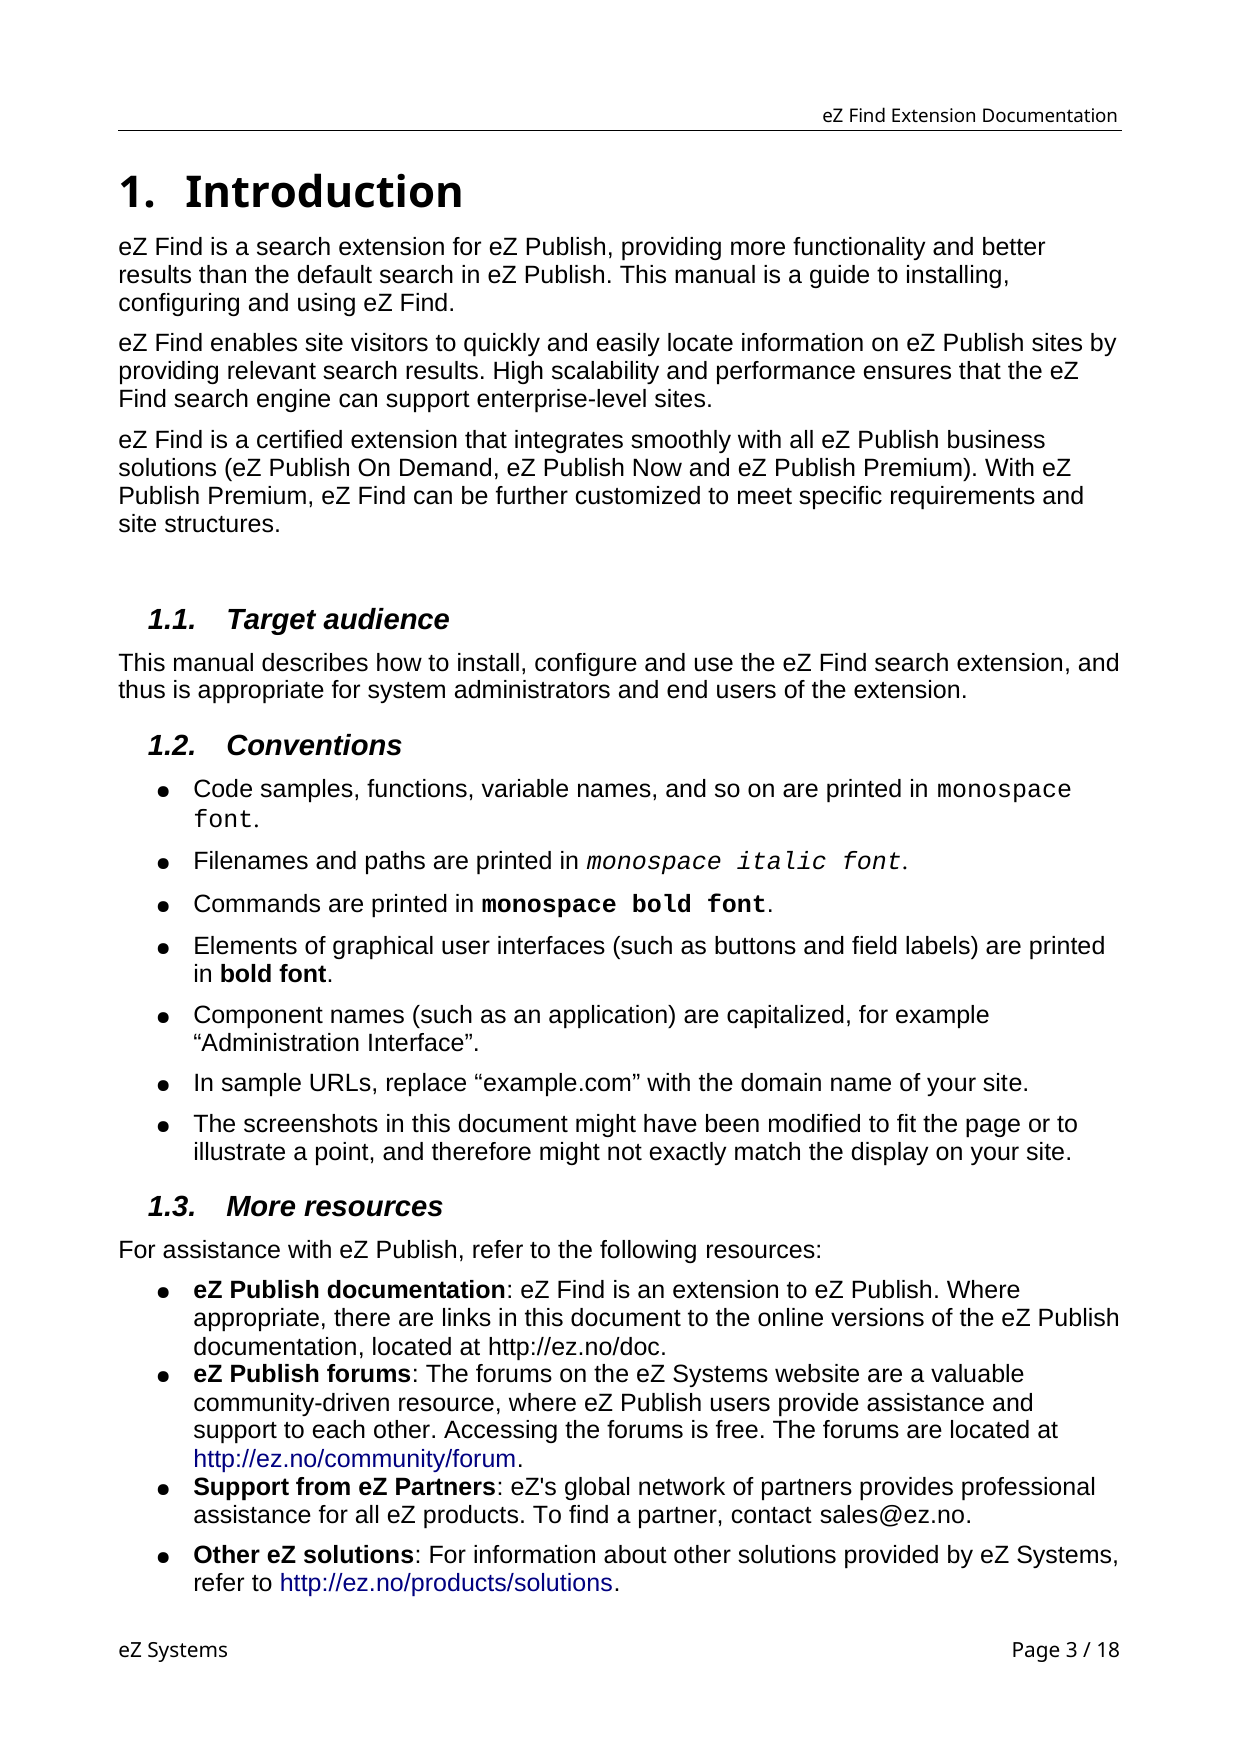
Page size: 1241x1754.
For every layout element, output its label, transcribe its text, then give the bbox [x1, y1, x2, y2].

list Elements of graphical user interfaces (such as buttons and field labels) are printed in bold font. [156, 932, 1122, 988]
text eZ Find enables site visitors to quickly and easily locate information on eZ Publish sites by providing relevant search results. High scalability and performance ensures that the eZ Find search engine can support enterprise-level sites. [118, 329, 1122, 413]
list eZ Publish forums: The forums on the eZ Systems website are a valuable community-driven resource, where eZ Publish users provide assistance and support to each other. Accessing the forums is free. The forums are located at http://ez.no/community/forum. [156, 1360, 1122, 1472]
text eZ Find is a search extension for eZ Publish, providing more functionality and better results than the default search in eZ Publish. This manual is a guide to installing, configuring and using eZ Find. [118, 232, 1122, 316]
text For assistance with eZ Publish, refer to the following resources: [118, 1236, 1122, 1264]
list The screenshots in this document might have been modified to fit the page or to illustrate a point, and therefore might not exactly match the display on your site. [156, 1109, 1122, 1165]
list Code samples, functions, variable names, and so on are printed in monospace font. [156, 774, 1122, 834]
list Support from eZ Partners: eZ's global network of partners provides professional assistance for all eZ products. To find a partner, contact sales@ez.no. [156, 1472, 1122, 1528]
text eZ Find is a certified extension that integrates smoothly with all eZ Publish business solutions (eZ Publish On Demand, eZ Publish Now and eZ Publish Premium). With eZ Publish Premium, eZ Find can be further customized to meet specific requirements and site structures. [118, 425, 1122, 537]
subtitle Conventions [148, 729, 1122, 762]
list Filenames and paths are printed in monospace italic font. [156, 847, 1122, 877]
list In sample URLs, replace “example.com” with the domain name of your site. [156, 1069, 1122, 1097]
list Component names (such as an application) are capitalized, for example “Administration Interface”. [156, 1001, 1122, 1057]
list eZ Publish documentation: eZ Find is an extension to eZ Publish. Where appropriate, there are links in this document to the online versions of the eZ Publish documentation, located at http://ez.no/doc. [156, 1276, 1122, 1360]
list Commands are printed in monospace bold font. [156, 889, 1122, 920]
subtitle Introduction [118, 160, 1122, 220]
subtitle Target audience [148, 603, 1122, 636]
subtitle More resources [148, 1190, 1122, 1223]
list Other eZ solutions: For information about other solutions provided by eZ Systems, refer to http://ez.no/products/solutions. [156, 1541, 1122, 1597]
text This manual describes how to install, configure and use the eZ Find search extension, and thus is appropriate for system administrators and end users of the extension. [118, 648, 1122, 704]
